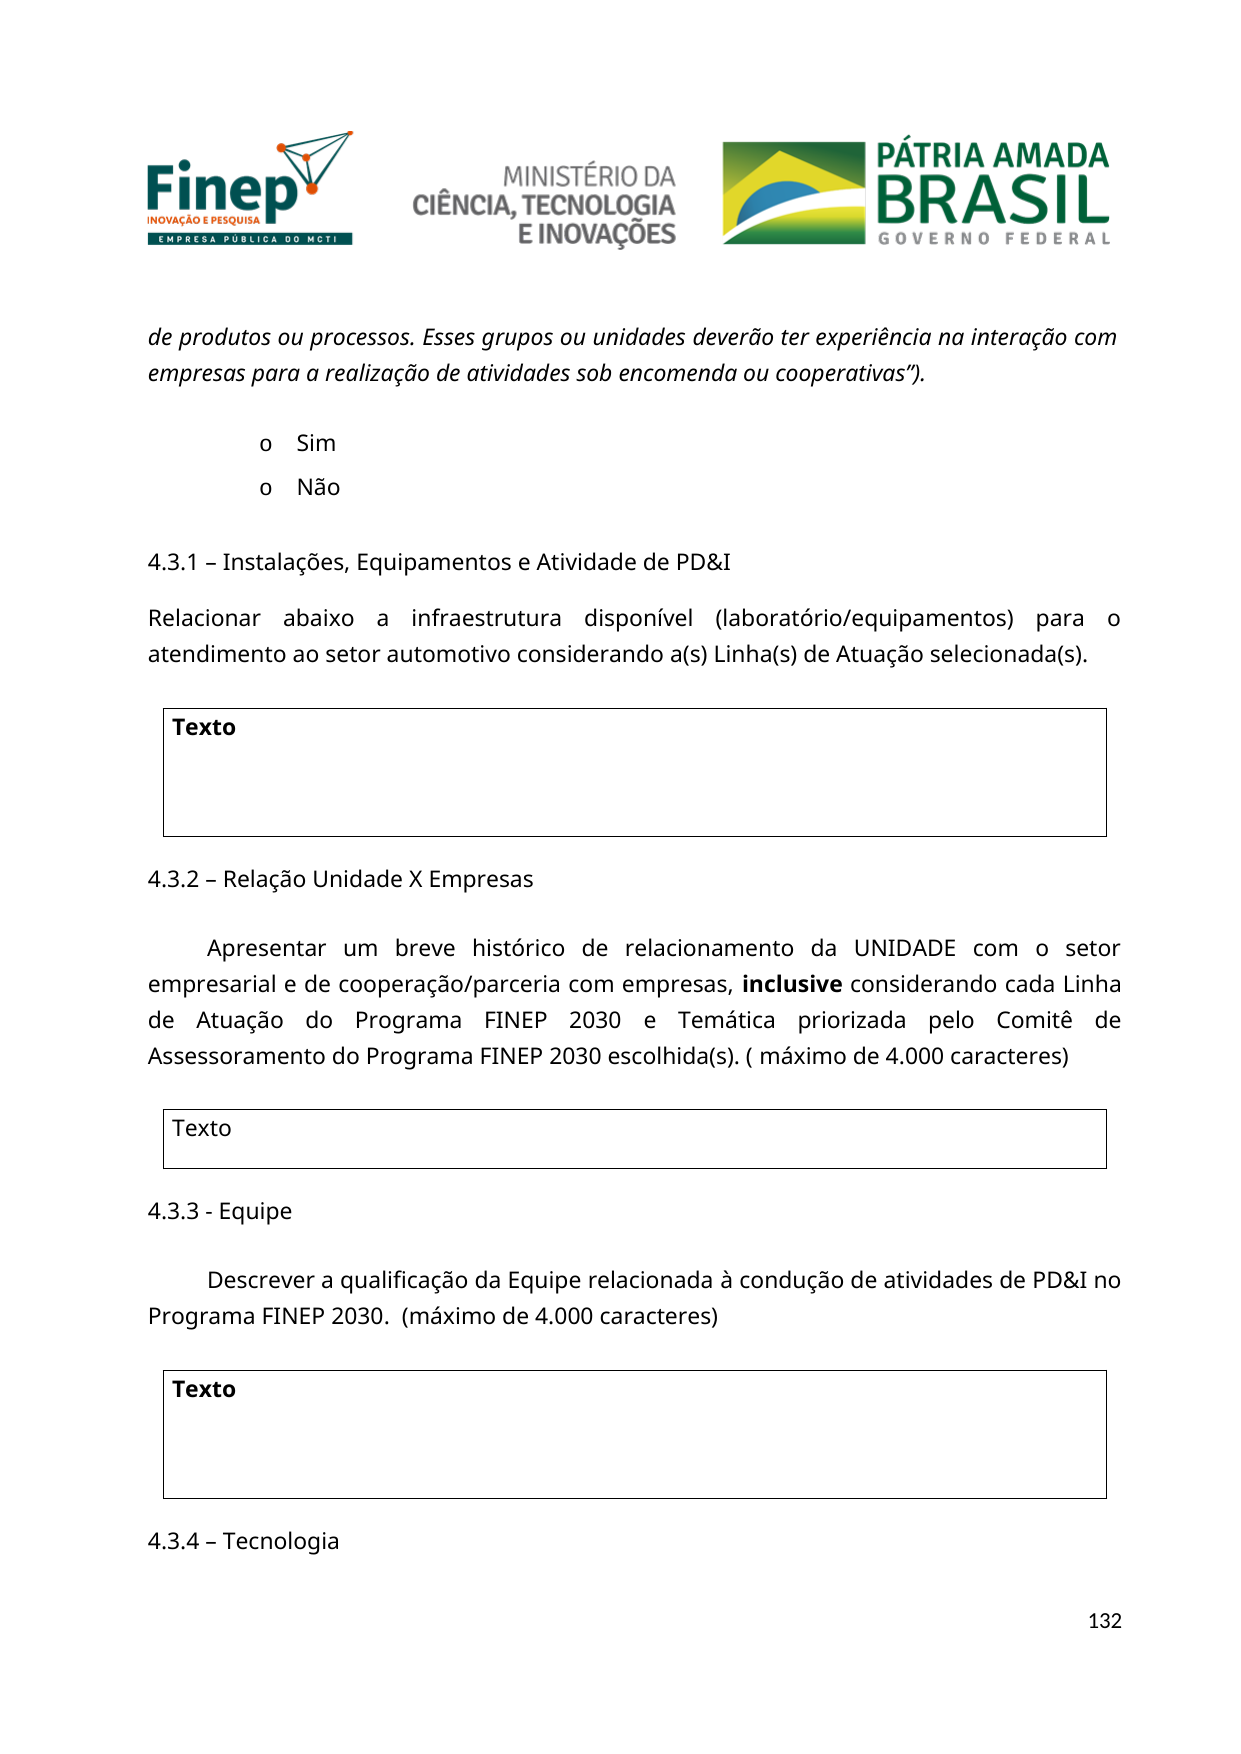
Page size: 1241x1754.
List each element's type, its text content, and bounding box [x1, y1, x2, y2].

text Texto [164, 1110, 1106, 1168]
text 4.3.1 – Instalações, Equipamentos e Atividade de PD&I [148, 546, 1122, 577]
list Não [259, 470, 1122, 502]
text 4.3.3 - Equipe [148, 1195, 1122, 1226]
text 4.3.2 – Relação Unidade X Empresas [148, 863, 1122, 894]
text Descrever a qualificação da Equipe relacionada à condução de atividades de PD&I no Programa FINEP 2030. (máximo de 4.000 caracteres) [148, 1264, 1122, 1331]
list Sim [259, 427, 1122, 458]
text Relacionar abaixo a infraestrutura disponível (laboratório/equipamentos) para o atendimento ao setor automotivo considerando a(s) Linha(s) de Atuação selecionada(s). [148, 602, 1122, 669]
text Apresentar um breve histórico de relacionamento da UNIDADE com o setor empresarial e de cooperação/parceria com empresas, inclusive considerando cada Linha de Atuação do Programa FINEP 2030 e Temática priorizada pelo Comitê de Assessoramento do Programa FINEP 2030 escolhida(s). ( máximo de 4.000 caracteres) [148, 932, 1122, 1071]
text Texto [164, 1371, 1106, 1404]
text 4.3.4 – Tecnologia [148, 1525, 1122, 1556]
text de produtos ou processos. Esses grupos ou unidades deverão ter experiência na interação com empresas para a realização de atividades sob encomenda ou cooperativas”). [148, 321, 1122, 388]
text Texto [164, 709, 1106, 742]
